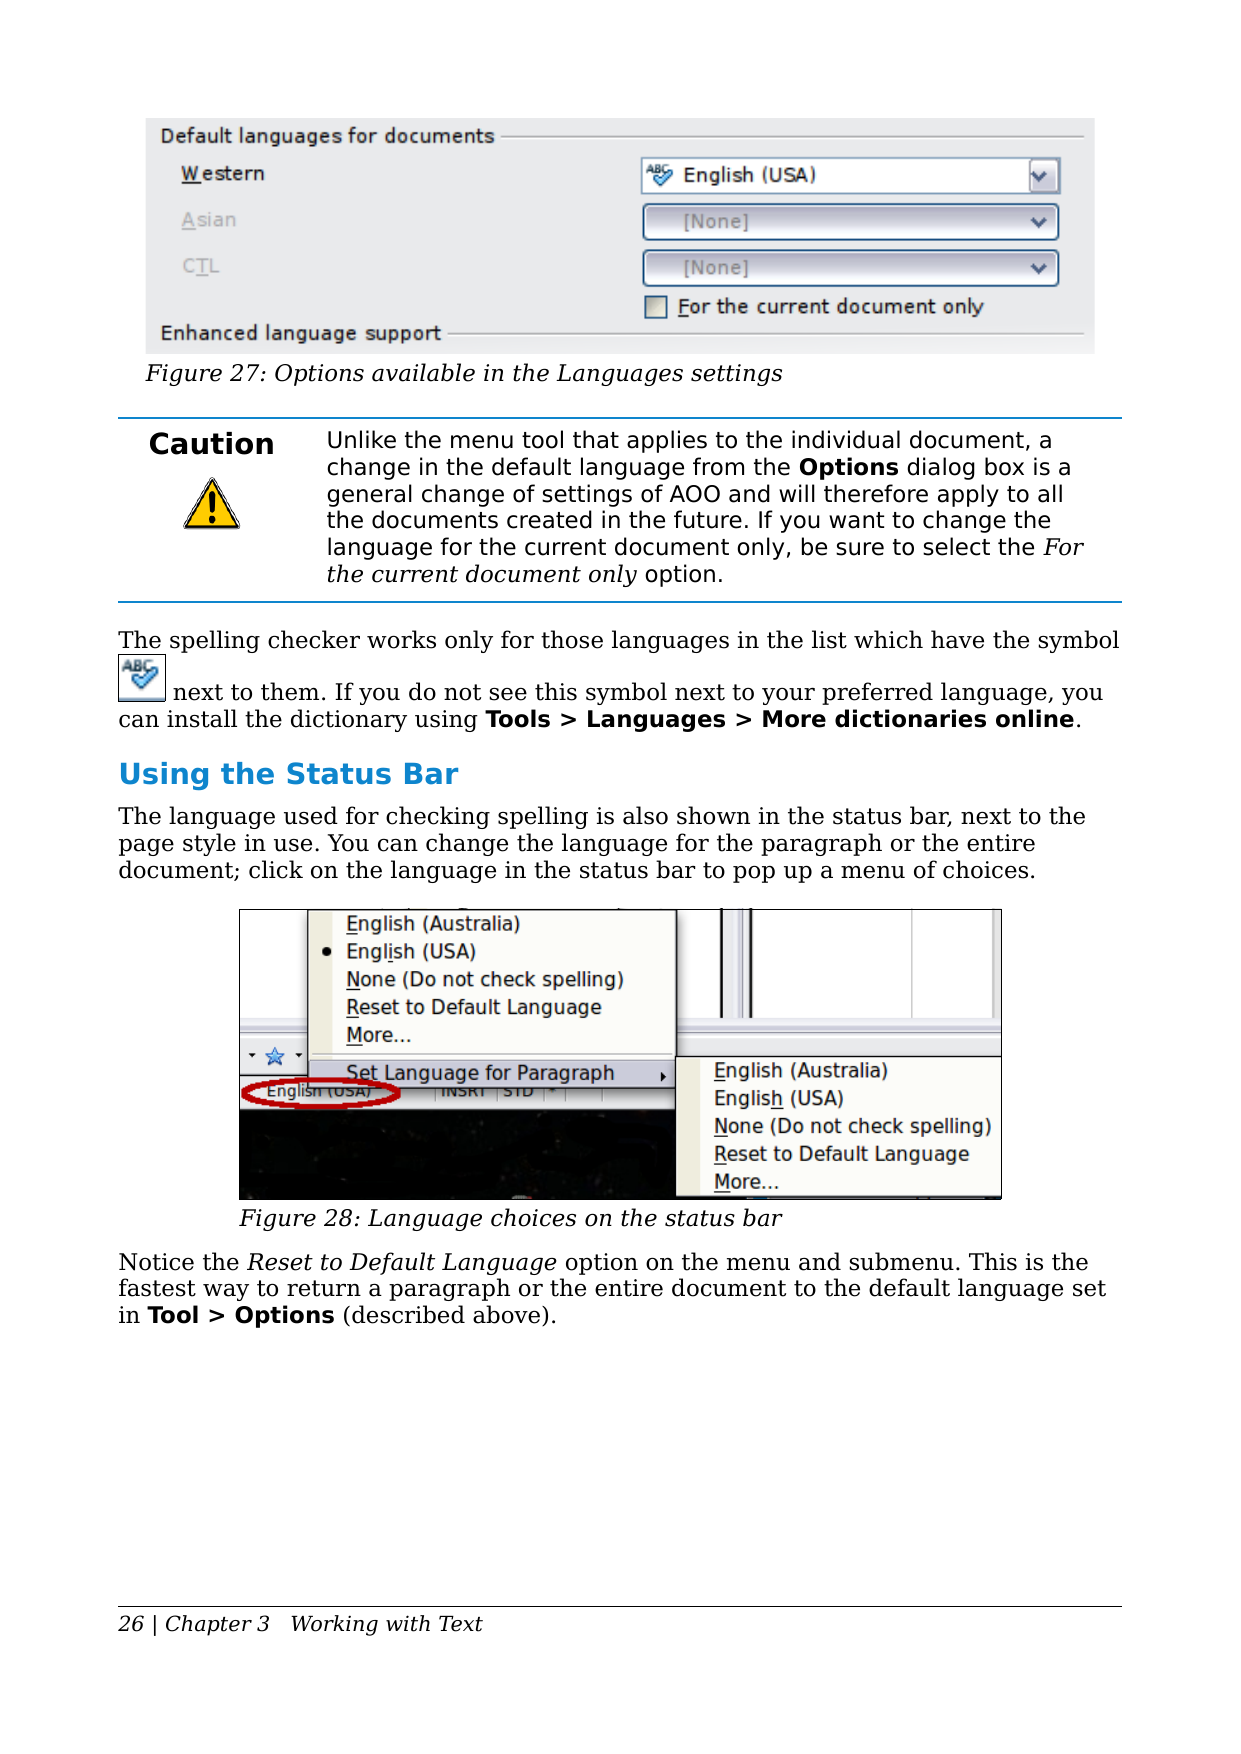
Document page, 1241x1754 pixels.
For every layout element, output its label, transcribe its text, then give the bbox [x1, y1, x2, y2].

table_header Caution [118, 419, 305, 601]
text Figure 27: Options available in the Languages settings [146, 360, 1095, 386]
text The language used for checking spelling is also shown in the status bar, next to the page style in use. You can change the language for the paragraph or the entire document; click on the language in the status bar to pop up a menu of choices. [118, 803, 1122, 883]
picture [179, 473, 244, 533]
picture [240, 910, 1001, 1199]
table_header Unlike the menu tool that applies to the individual document, a change in the default language from the Options dialog box is a general change of settings of AOO and will therefore apply to all the documents created in the future. If you want to change the language for the current document only, be sure to select the For the current document only option. [305, 419, 1122, 601]
subtitle Using the Status Bar [118, 757, 1122, 791]
text Figure 28: Language choices on the status bar [239, 1205, 1001, 1232]
picture [119, 655, 165, 701]
text Notice the Reset to Default Language option on the menu and submenu. This is the fastest way to return a paragraph or the entire document to the default language set in Tool > Options (described above). [118, 1249, 1122, 1329]
picture [145, 118, 1095, 354]
text The spelling checker works only for those languages in the list which have the symbol next to them. If you do not see this symbol next to your preferred language, you can install the dictionary using Tools > Languages > More dictionaries online. [118, 627, 1122, 733]
